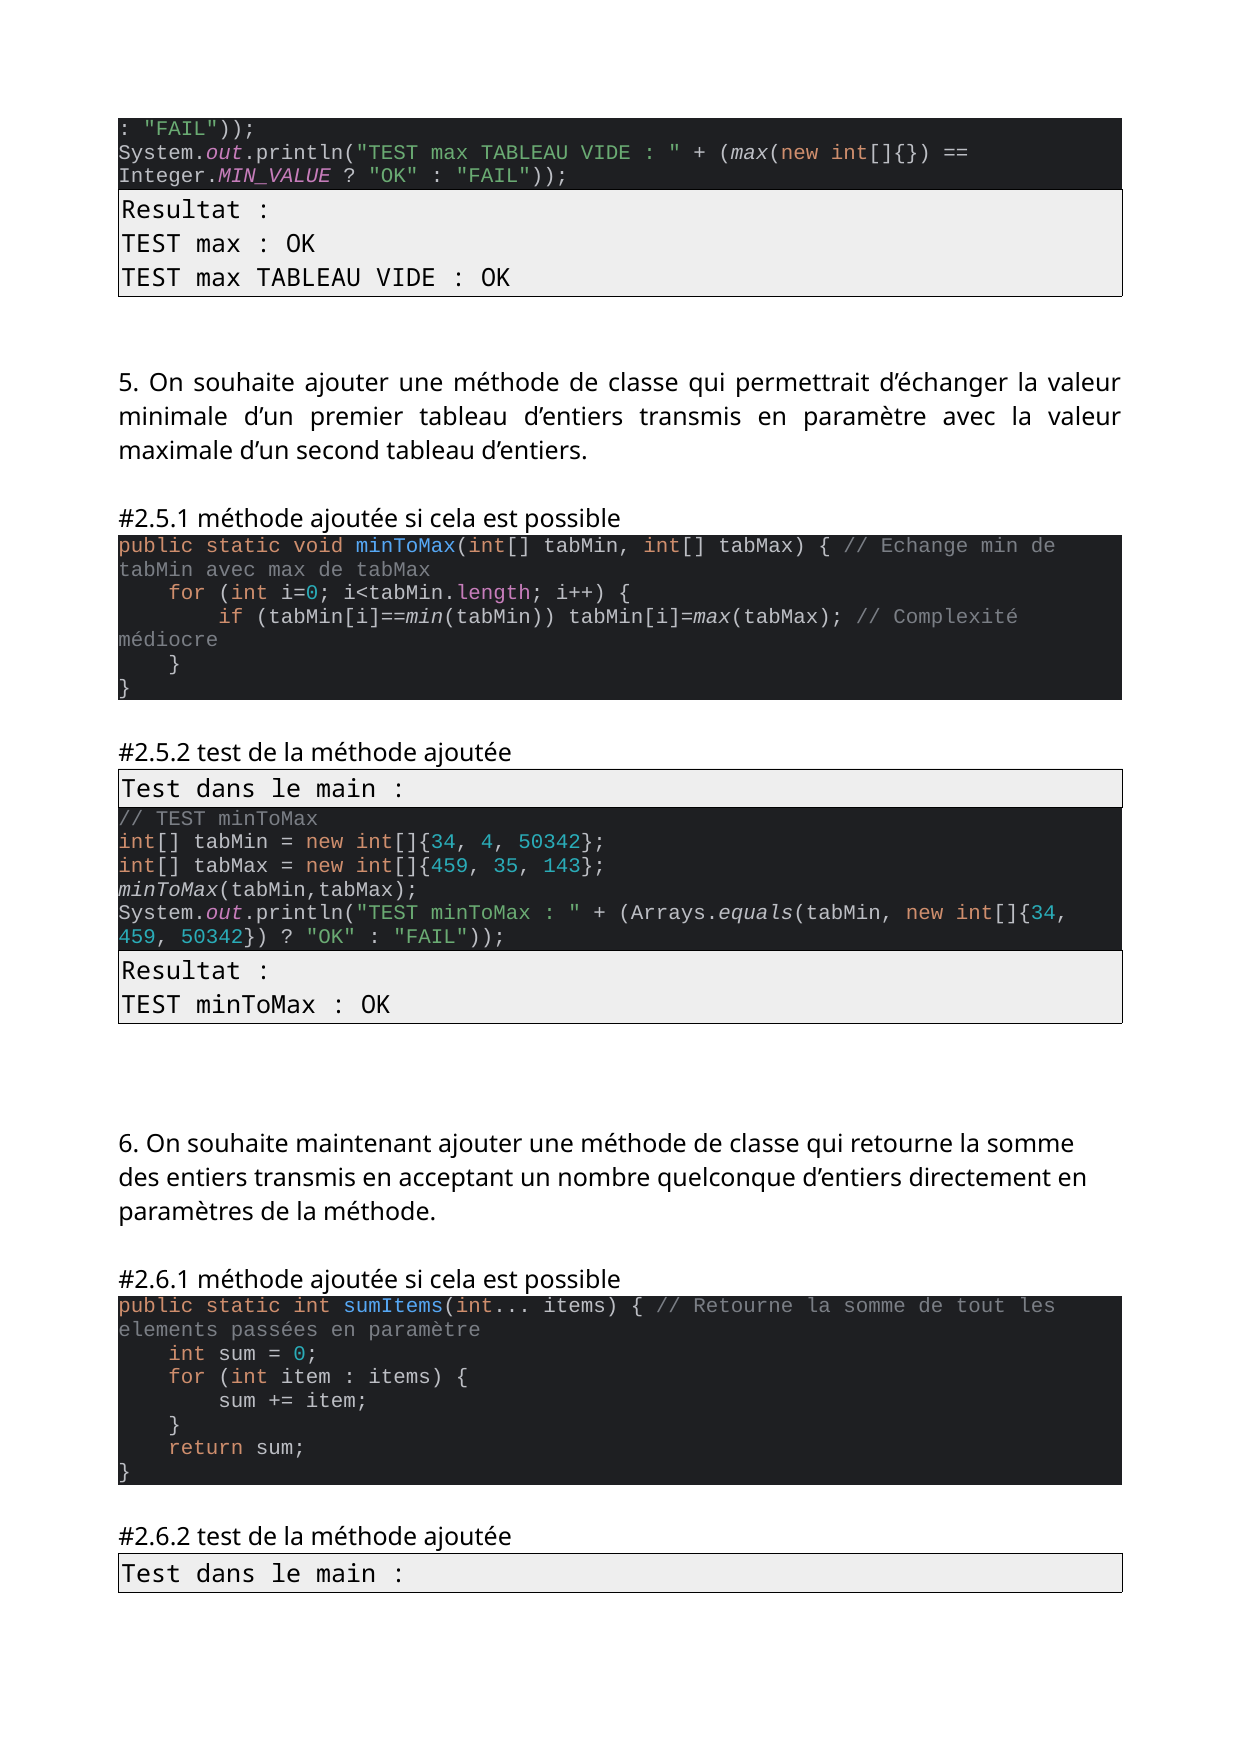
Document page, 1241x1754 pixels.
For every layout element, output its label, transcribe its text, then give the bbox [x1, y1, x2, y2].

text #2.6.2 test de la méthode ajoutée [118, 1519, 1122, 1553]
text 6. On souhaite maintenant ajouter une méthode de classe qui retourne la somme des entiers transmis en acceptant un nombre quelconque d’entiers directement en paramètres de la méthode. [118, 1125, 1122, 1227]
text 5. On souhaite ajouter une méthode de classe qui permettrait d’échanger la valeur minimale d’un premier tableau d’entiers transmis en paramètre avec la valeur maximale d’un second tableau d’entiers. [118, 364, 1122, 467]
text // TEST minToMax int[] tabMin = new int[]{34, 4, 50342}; int[] tabMax = new int[]{459, 35, 143}; minToMax(tabMin,tabMax); System.out.println("TEST minToMax : " + (Arrays.equals(tabMin, new int[]{34, 459, 50342}) ? "OK" : "FAIL")); [118, 808, 1122, 950]
text #2.5.2 test de la méthode ajoutée [118, 734, 1122, 768]
text Test dans le main : [119, 770, 1122, 807]
text #2.6.1 méthode ajoutée si cela est possible [118, 1261, 1122, 1296]
text #2.5.1 méthode ajoutée si cela est possible [118, 501, 1122, 535]
text Resultat : [119, 190, 1122, 223]
text Resultat : [119, 951, 1122, 984]
text TEST max : OK [119, 223, 1122, 257]
text TEST minToMax : OK [119, 984, 1122, 1023]
text TEST max TABLEAU VIDE : OK [119, 257, 1122, 296]
text public static void minToMax(int[] tabMin, int[] tabMax) { // Echange min de tabMin avec max de tabMax for (int i=0; i<tabMin.length; i++) { if (tabMin[i]==min(tabMin)) tabMin[i]=max(tabMax); // Complexité médiocre } } [118, 535, 1122, 700]
text Test dans le main : [119, 1554, 1122, 1592]
text : "FAIL")); System.out.println("TEST max TABLEAU VIDE : " + (max(new int[]{}) == Integer.MIN_VALUE ? "OK" : "FAIL")); [118, 118, 1122, 189]
text public static int sumItems(int... items) { // Retourne la somme de tout les elements passées en paramètre int sum = 0; for (int item : items) { sum += item; } return sum; } [118, 1296, 1122, 1485]
